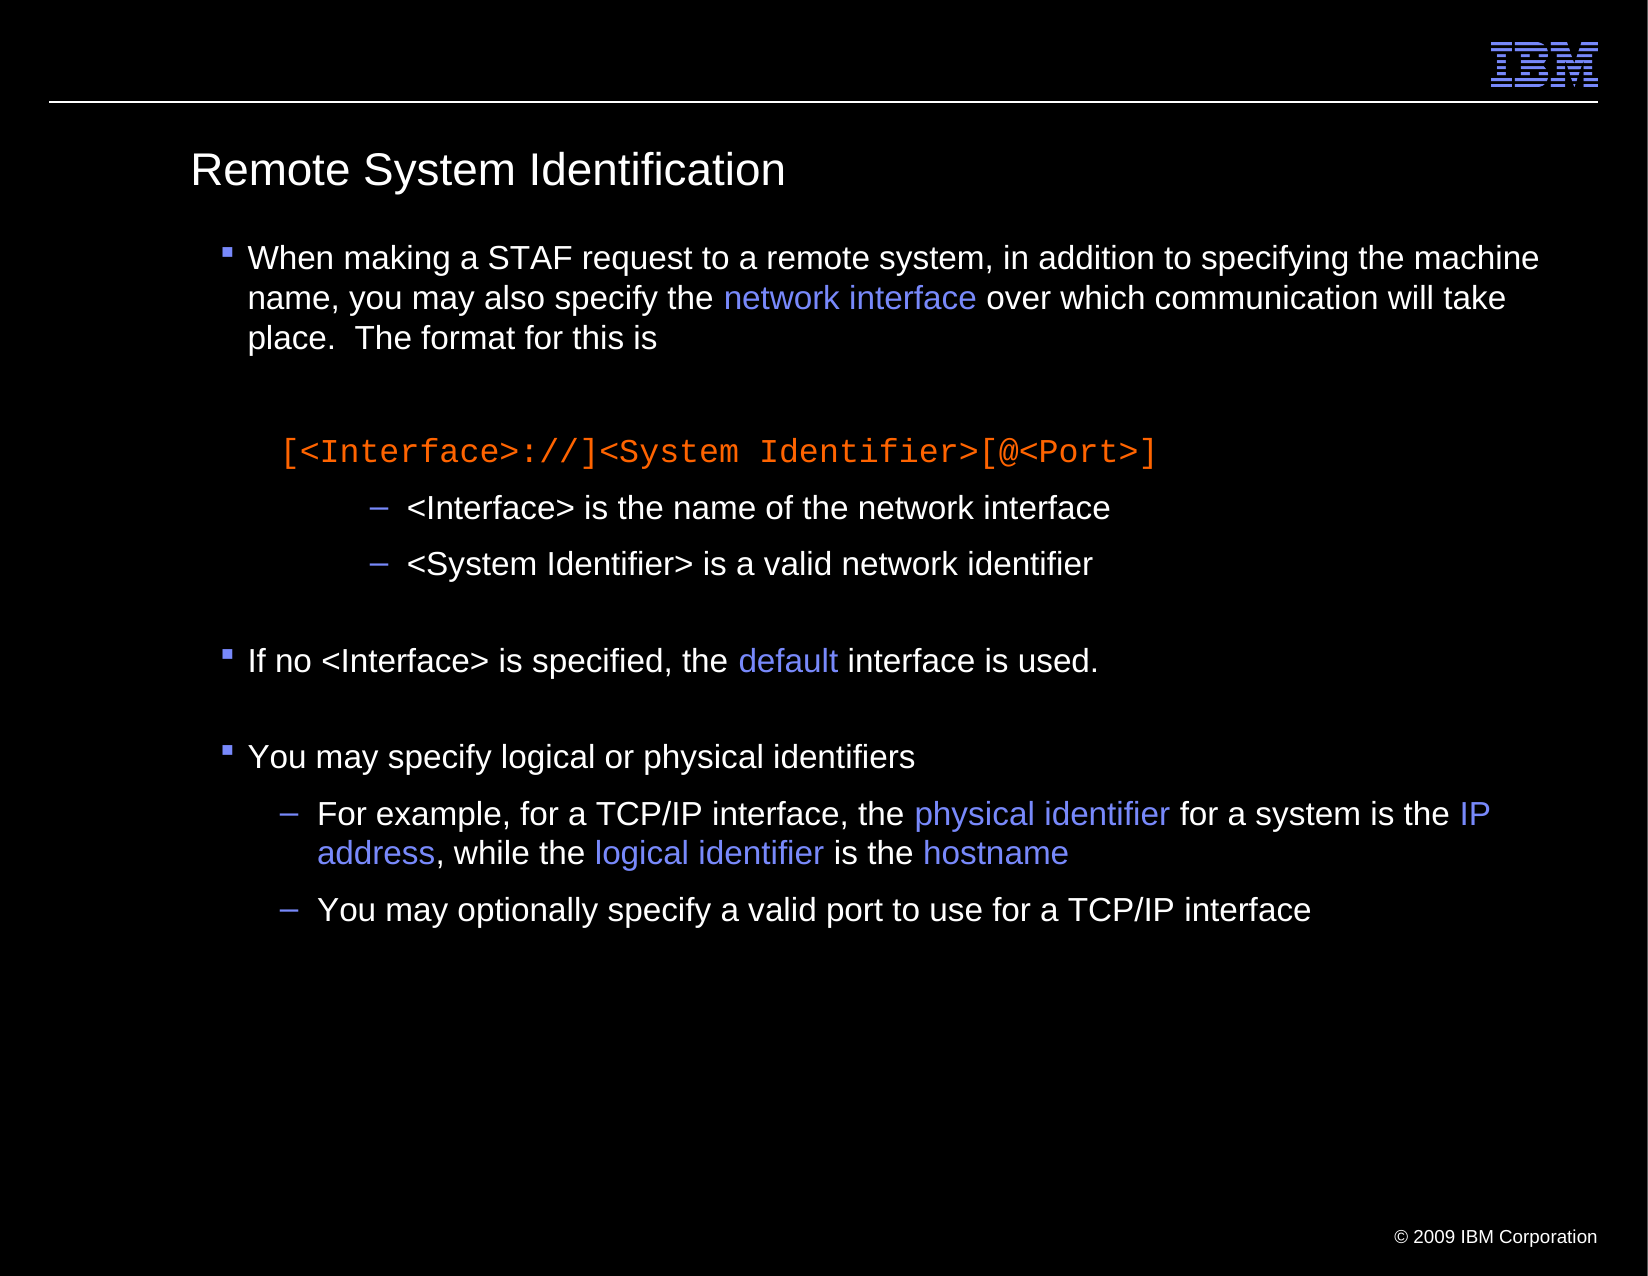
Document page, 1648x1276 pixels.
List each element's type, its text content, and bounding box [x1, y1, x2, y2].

title Remote System Identification [173, 137, 1648, 231]
picture [1491, 42, 1598, 87]
text_box When making a STAF request to a remote system, in addition to specifying the machine name, you may also specify the network interface over which communication will take place. The format for this is [<Interface>://]<System Identifier>[@<Port>] <Interface> is the name of the network interface <System Identifier> is a valid network identifier If no <Interface> is specified, the default interface is used. You may specify logical or physical identifiers For example, for a TCP/IP interface, the physical identifier for a system is the IP address, while the logical identifier is the hostname You may optionally specify a valid port to use for a TCP/IP interface [219, 236, 1570, 929]
